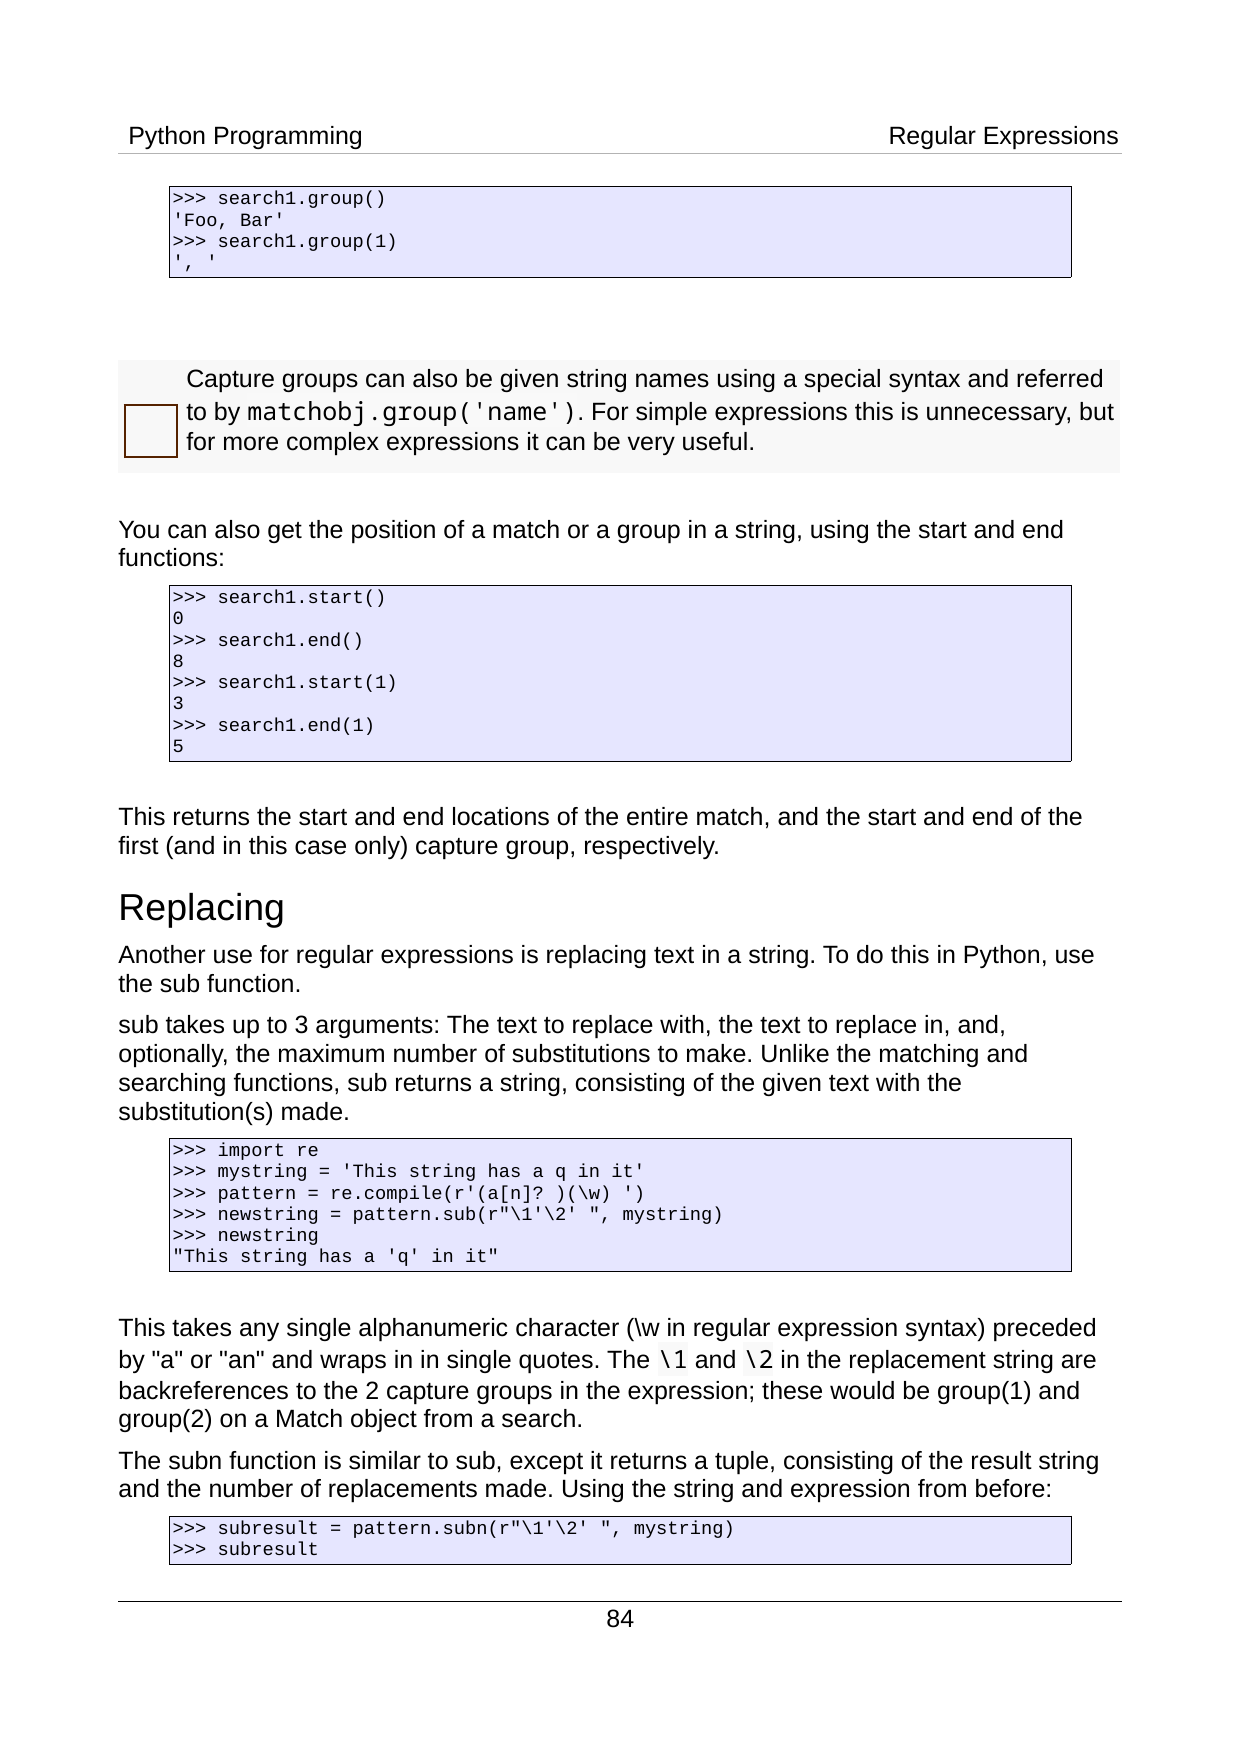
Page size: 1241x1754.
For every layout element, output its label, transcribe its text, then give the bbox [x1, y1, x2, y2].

text 8 [170, 648, 1071, 670]
table_header [118, 360, 183, 473]
text "This string has a 'q' in it" [170, 1244, 1071, 1271]
table_header Capture groups can also be given string names using a special syntax and referred to by matchobj.group('name'). For simple expressions this is unnecessary, but for more complex expressions it can be very useful. [183, 360, 1120, 473]
text This takes any single alphanumeric character (\w in regular expression syntax) preceded by "a" or "an" and wraps in in single quotes. The \1 and \2 in the replacement string are backreferences to the 2 capture groups in the expression; these would be group(1) and group(2) on a Match object from a search. [118, 1313, 1122, 1433]
text >>> pattern = re.compile(r'(a[n]? )(\w) ') [170, 1180, 1071, 1202]
subtitle Replacing [118, 885, 1122, 928]
text >>> search1.end() [170, 627, 1071, 648]
text sub takes up to 3 arguments: The text to replace with, the text to replace in, and, optionally, the maximum number of substitutions to make. Unlike the matching and searching functions, sub returns a string, consisting of the given text with the substitution(s) made. [118, 1010, 1122, 1125]
text >>> search1.end(1) [170, 712, 1071, 733]
text >>> import re [170, 1139, 1071, 1159]
text >>> subresult = pattern.subn(r"\1'\2' ", mystring) [170, 1517, 1071, 1537]
text Another use for regular expressions is replacing text in a string. To do this in Python, use the sub function. [118, 940, 1122, 998]
text 'Foo, Bar' [170, 207, 1071, 228]
text >>> search1.start() [170, 586, 1071, 606]
text 5 [170, 733, 1071, 761]
text >>> newstring = pattern.sub(r"\1'\2' ", mystring) [170, 1202, 1071, 1223]
text You can also get the position of a match or a group in a string, using the start and end functions: [118, 515, 1122, 572]
text >>> newstring [170, 1223, 1071, 1244]
text 3 [170, 691, 1071, 712]
text >>> subresult [170, 1537, 1071, 1564]
text ', ' [170, 250, 1071, 277]
text >>> search1.group(1) [170, 228, 1071, 250]
text >>> search1.group() [170, 187, 1071, 207]
text The subn function is similar to sub, except it returns a tuple, consisting of the result string and the number of replacements made. Using the string and expression from before: [118, 1446, 1122, 1503]
text >>> mystring = 'This string has a q in it' [170, 1159, 1071, 1180]
text This returns the start and end locations of the entire match, and the start and end of the first (and in this case only) capture group, respectively. [118, 802, 1122, 860]
text 0 [170, 606, 1071, 627]
text >>> search1.start(1) [170, 670, 1071, 691]
